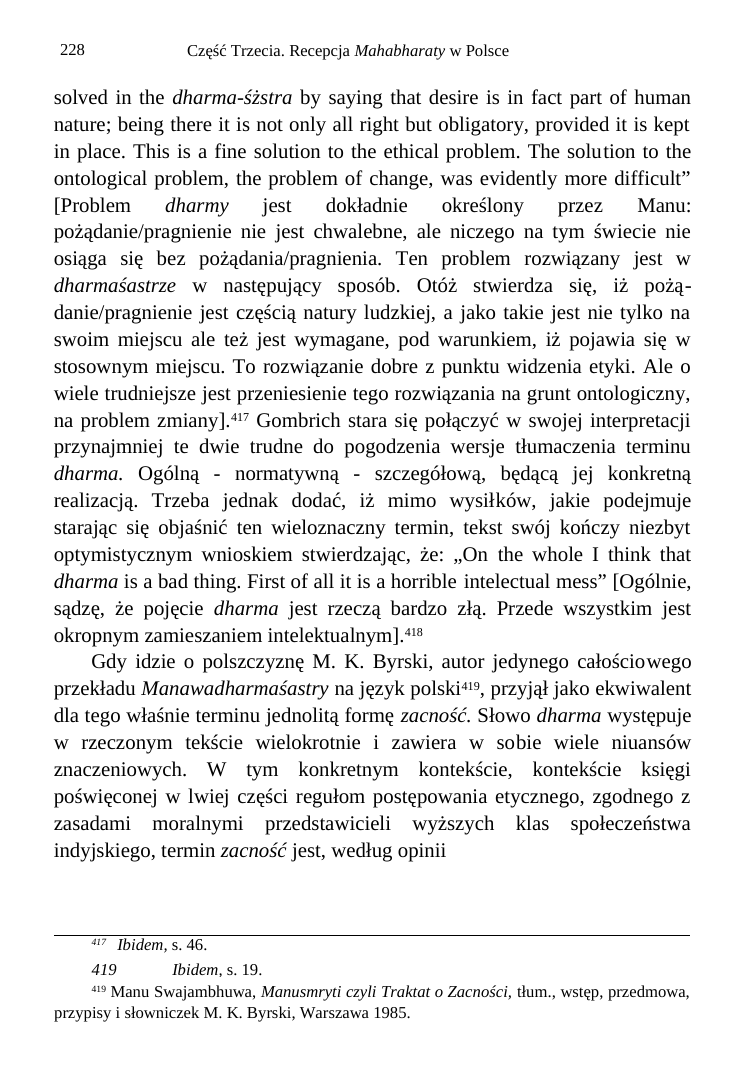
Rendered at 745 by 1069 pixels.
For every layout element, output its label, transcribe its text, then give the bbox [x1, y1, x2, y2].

text Część Trzecia. Recepcja Mahabharaty w Polsce [187, 41, 564, 60]
list Ibidem, s. 19. [54, 960, 690, 976]
text 417 Ibidem, s. 46. [54, 936, 690, 954]
text 228 [54, 39, 90, 59]
text 419 Manu Swajambhuwa, Manusmryti czyli Traktat o Zacności, tłum., wstęp, przedmowa, przypisy i słowniczek M. K. Byrski, Warszawa 1985. [54, 982, 690, 1022]
text Gdy idzie o polszczyznę M. K. Byrski, autor jedynego całościo­wego przekładu Manawadharmaśastry na język polski419, przyjął jako ekwiwalent dla tego właśnie terminu jednolitą formę zacność. Słowo dharma występuje w rzeczonym tekście wielokrotnie i zawiera w so­bie wiele niuansów znaczeniowych. W tym konkretnym kontekście, kontekście księgi poświęconej w lwiej części regułom postępowania etycznego, zgodnego z zasadami moralnymi przedstawicieli wyższych klas społeczeństwa indyjskiego, termin zacność jest, według opinii [53, 649, 691, 862]
text solved in the dharma-śżstra by saying that desire is in fact part of human nature; being there it is not only all right but obligatory, provided it is kept in place. This is a fine solution to the ethical problem. The solu­tion to the ontological problem, the problem of change, was evidently more difficult” [Problem dharmy jest dokładnie określony przez Manu: pożądanie/pragnienie nie jest chwalebne, ale niczego na tym świecie nie osiąga się bez pożądania/pragnienia. Ten problem rozwiązany jest w dharmaśastrze w następujący sposób. Otóż stwierdza się, iż pożą­danie/pragnienie jest częścią natury ludzkiej, a jako takie jest nie tylko na swoim miejscu ale też jest wymagane, pod warunkiem, iż pojawia się w stosownym miejscu. To rozwiązanie dobre z punktu widzenia etyki. Ale o wiele trudniejsze jest przeniesienie tego rozwiązania na grunt ontologiczny, na problem zmiany].417 Gombrich stara się połączyć w swojej interpretacji przynajmniej te dwie trudne do pogodzenia wersje tłumaczenia terminu dharma. Ogólną - normatywną - szczegółową, będącą jej konkretną realizacją. Trzeba jednak dodać, iż mimo wysił­ków, jakie podejmuje starając się objaśnić ten wieloznaczny termin, tekst swój kończy niezbyt optymistycznym wnioskiem stwierdzając, że: „On the whole I think that dharma is a bad thing. First of all it is a horrible intelectual mess” [Ogólnie, sądzę, że pojęcie dharma jest rzeczą bardzo złą. Przede wszystkim jest okropnym zamieszaniem intelektualnym].418 [53, 85, 691, 647]
